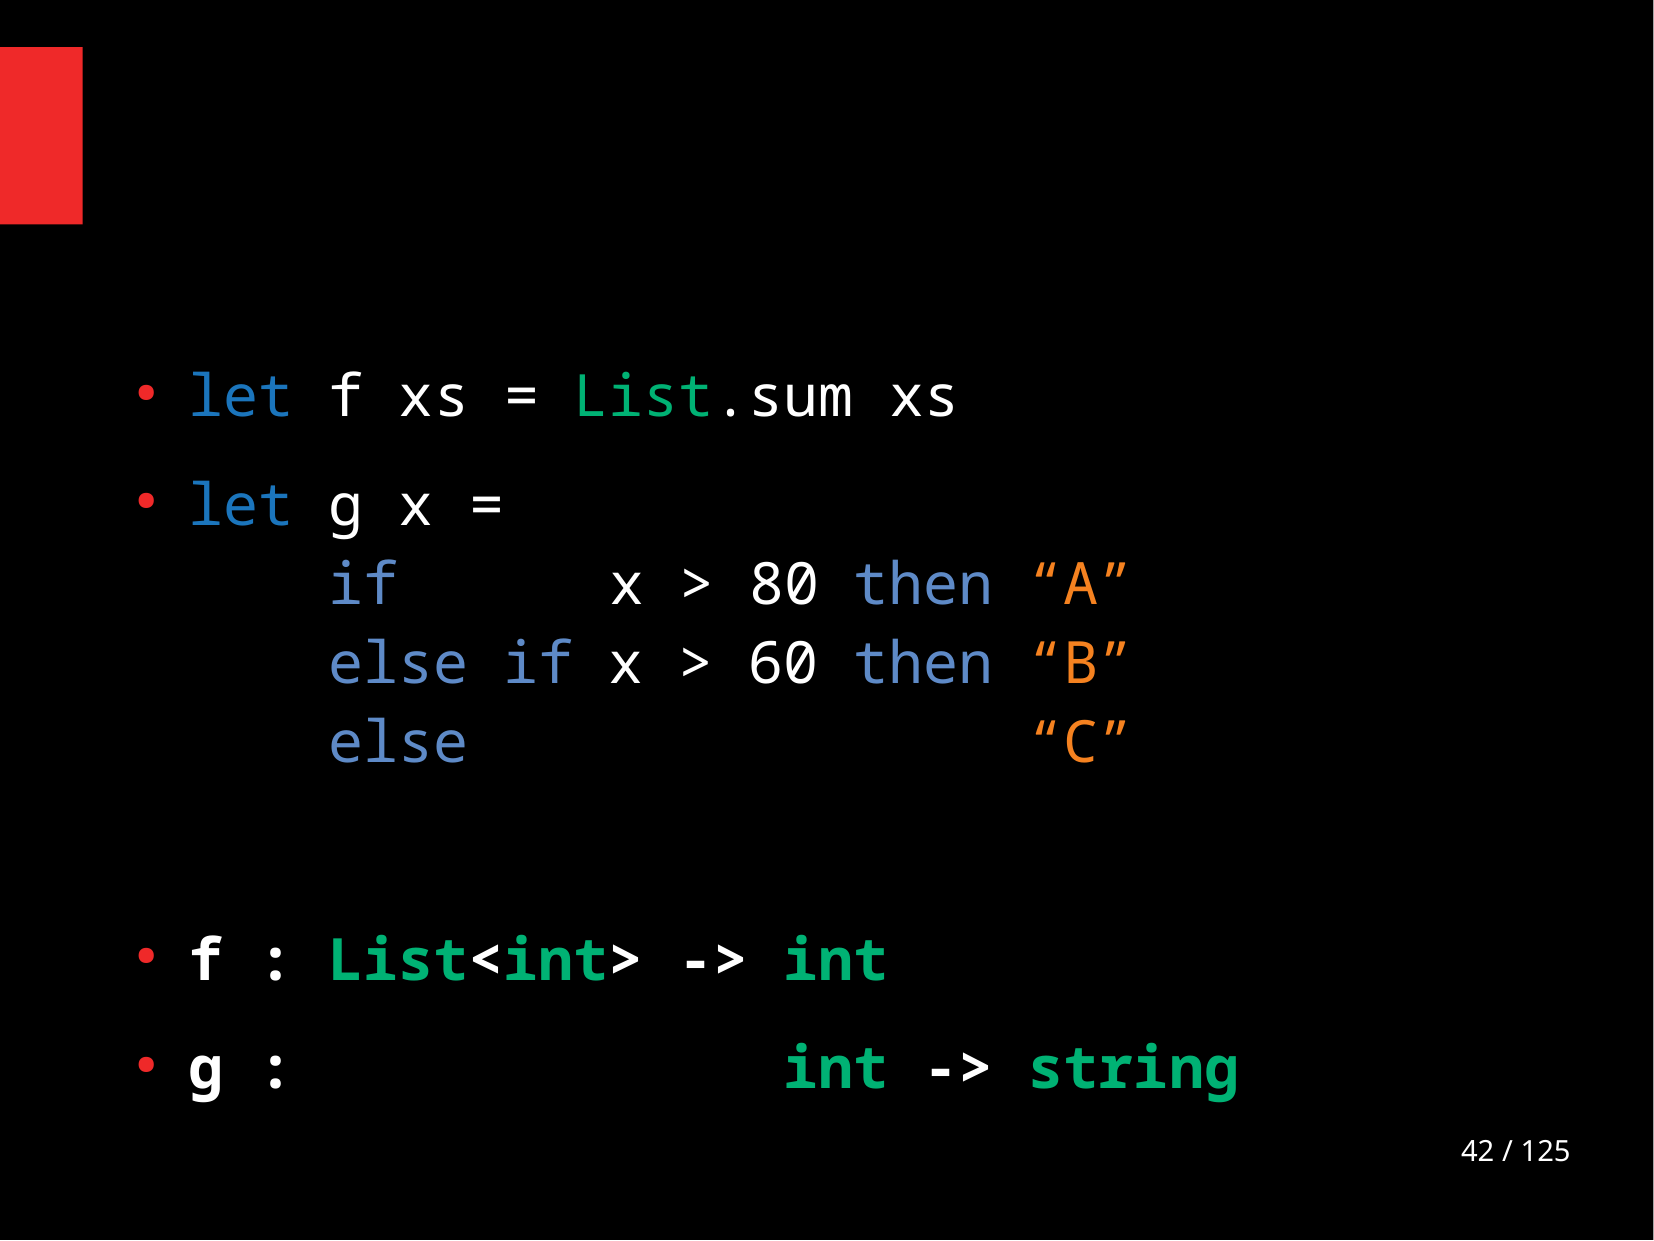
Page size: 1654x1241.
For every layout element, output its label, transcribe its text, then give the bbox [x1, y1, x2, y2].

list let f xs = List.sum xs let g x = if x > 80 then “A” else if x > 60 then “B” else “C” f : List<int> -> int g : int -> string [118, 354, 1536, 1074]
